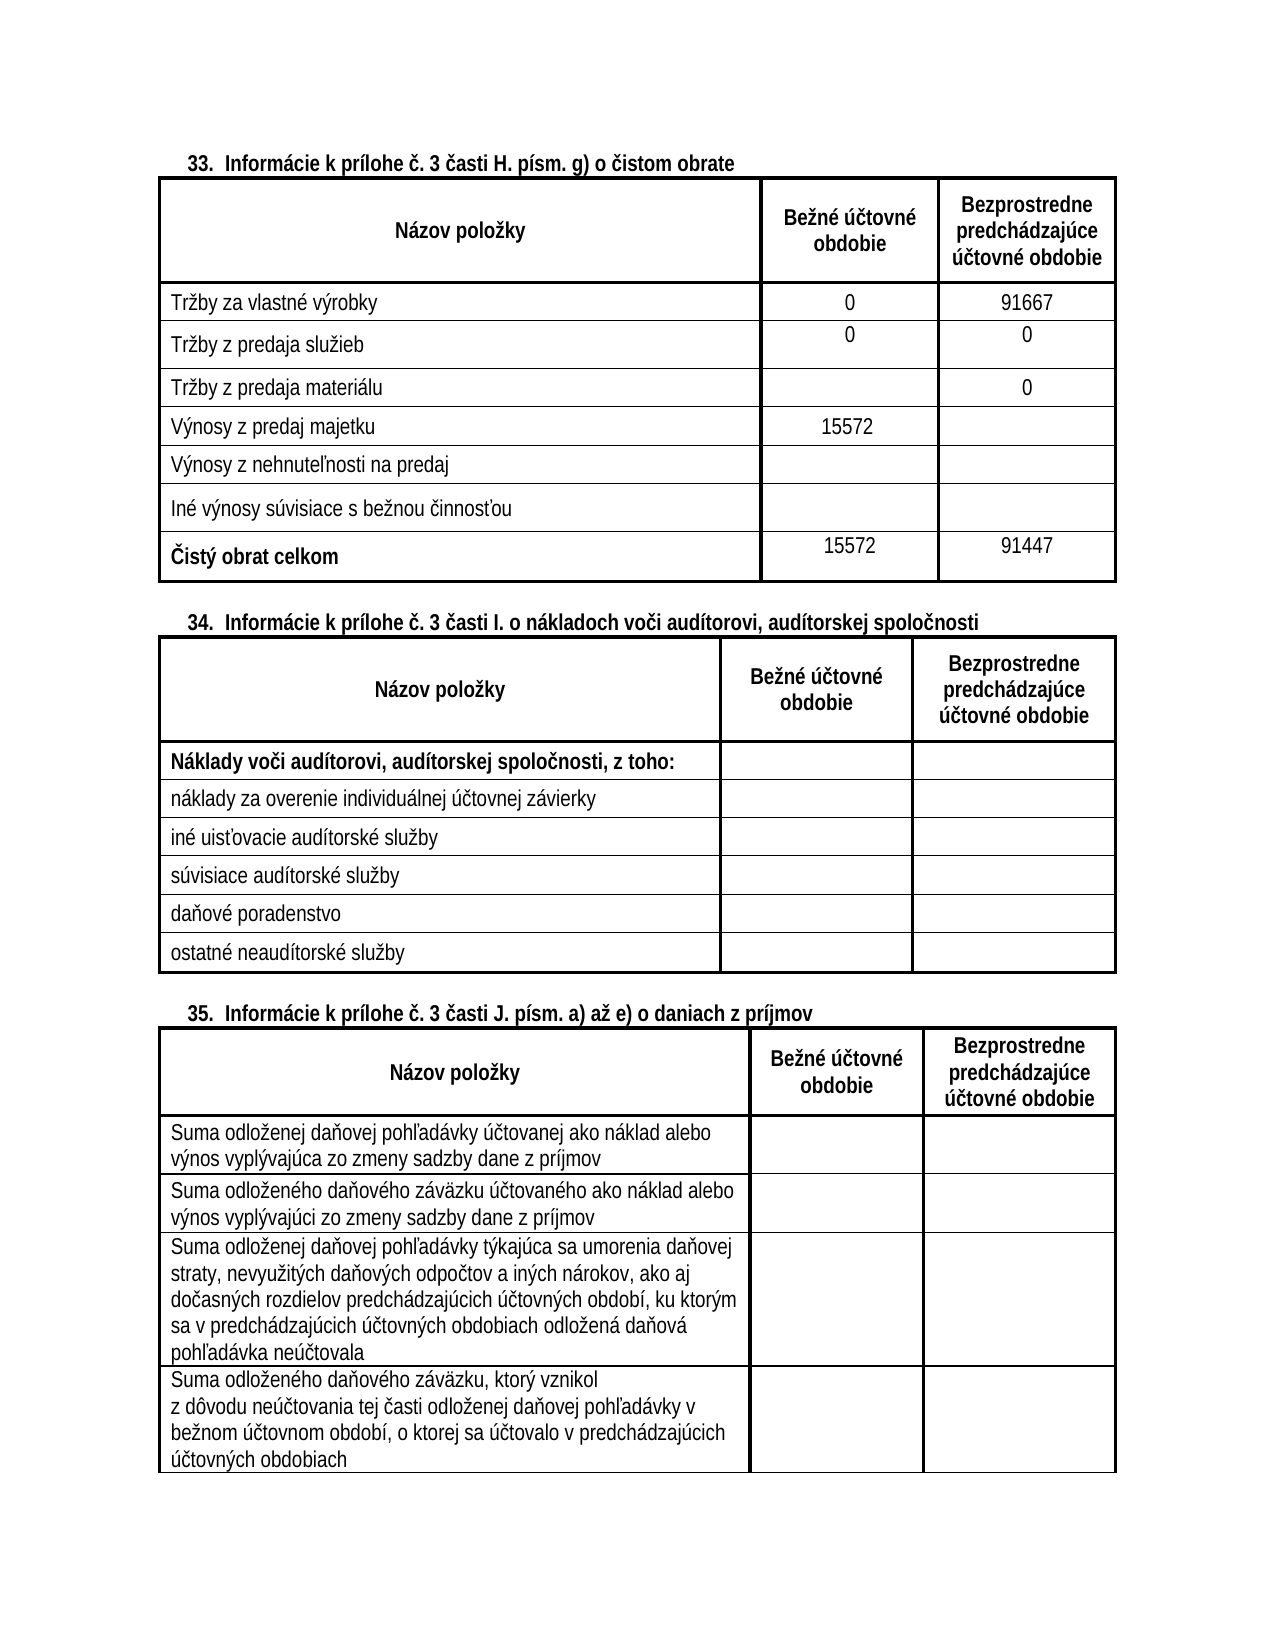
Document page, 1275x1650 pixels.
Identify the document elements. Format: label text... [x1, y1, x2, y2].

table_cell 0 [763, 321, 937, 368]
table_cell [914, 933, 1114, 971]
table_cell [722, 780, 911, 817]
table_cell [914, 780, 1114, 817]
table_cell [940, 484, 1114, 531]
table_cell Výnosy z nehnuteľnosti na predaj [161, 446, 759, 483]
table_header Bežné účtovné obdobie [763, 180, 937, 281]
table_cell 0 [763, 284, 937, 319]
table_cell [914, 743, 1114, 778]
table_cell [722, 933, 911, 971]
table_cell Tržby z predaja materiálu [161, 369, 759, 406]
table_header Bežné účtovné obdobie [752, 1030, 922, 1114]
table_cell [752, 1233, 922, 1365]
text 34. Informácie k prílohe č. 3 časti I. o nákladoch voči audítorovi, audítorskej spoločnosti [187, 609, 1087, 635]
table_cell [722, 818, 911, 855]
table_header Bezprostredne predchádzajúce účtovné obdobie [940, 180, 1114, 281]
table_cell 91667 [940, 284, 1114, 319]
text 33. Informácie k prílohe č. 3 časti H. písm. g) o čistom obrate [187, 150, 1087, 176]
table_cell [752, 1367, 922, 1472]
table_cell [925, 1174, 1114, 1232]
table_cell [722, 895, 911, 932]
table_cell iné uisťovacie audítorské služby [161, 818, 719, 855]
table_cell [722, 743, 911, 778]
table_cell 0 [940, 321, 1114, 368]
table_cell náklady za overenie individuálnej účtovnej závierky [161, 780, 719, 817]
table_cell [763, 446, 937, 483]
table_cell [914, 856, 1114, 894]
table_cell Suma odloženej daňovej pohľadávky účtovanej ako náklad alebo výnos vyplývajúca zo zmeny sadzby dane z príjmov [161, 1117, 748, 1173]
table_cell Suma odloženej daňovej pohľadávky týkajúca sa umorenia daňovej straty, nevyužitých daňových odpočtov a iných nárokov, ako aj dočasných rozdielov predchádzajúcich účtovných období, ku ktorým sa v predchádzajúcich účtovných obdobiach odložená daňová pohľadávka neúčtovala [161, 1233, 748, 1365]
table_header Bežné účtovné obdobie [722, 639, 911, 740]
table_cell Tržby za vlastné výrobky [161, 284, 759, 319]
table_cell [940, 407, 1114, 444]
table_cell súvisiace audítorské služby [161, 856, 719, 894]
table_cell Suma odloženého daňového záväzku účtovaného ako náklad alebo výnos vyplývajúci zo zmeny sadzby dane z príjmov [161, 1175, 748, 1232]
table_cell [763, 369, 937, 406]
table_cell 15572 [763, 532, 937, 579]
table_cell 0 [940, 369, 1114, 406]
table_cell 15572 [763, 407, 937, 444]
text 35. Informácie k prílohe č. 3 časti J. písm. a) až e) o daniach z príjmov [187, 1000, 1087, 1026]
table_cell [940, 446, 1114, 483]
table_cell [722, 856, 911, 894]
table_cell Tržby z predaja služieb [161, 321, 759, 368]
table_cell daňové poradenstvo [161, 895, 719, 932]
table_header Bezprostredne predchádzajúce účtovné obdobie [925, 1030, 1114, 1114]
table_cell Výnosy z predaj majetku [161, 407, 759, 444]
table_header Názov položky [161, 180, 759, 281]
table_cell [914, 895, 1114, 932]
table_cell [914, 818, 1114, 855]
table_cell Čistý obrat celkom [161, 532, 759, 579]
table_header Názov položky [161, 1030, 748, 1114]
table_cell [752, 1174, 922, 1232]
table_cell [925, 1233, 1114, 1365]
table_cell [925, 1117, 1114, 1173]
table_cell ostatné neaudítorské služby [161, 933, 719, 971]
table_header Názov položky [161, 639, 719, 740]
table_cell [752, 1117, 922, 1173]
table_header Bezprostredne predchádzajúce účtovné obdobie [914, 639, 1114, 740]
table_cell 91447 [940, 532, 1114, 579]
table_cell Suma odloženého daňového záväzku, ktorý vznikol z dôvodu neúčtovania tej časti odloženej daňovej pohľadávky v bežnom účtovnom období, o ktorej sa účtovalo v predchádzajúcich účtovných obdobiach [161, 1367, 748, 1472]
table_cell [763, 484, 937, 531]
table_cell Iné výnosy súvisiace s bežnou činnosťou [161, 484, 759, 531]
table_cell [925, 1367, 1114, 1472]
table_cell Náklady voči audítorovi, audítorskej spoločnosti, z toho: [161, 743, 719, 778]
